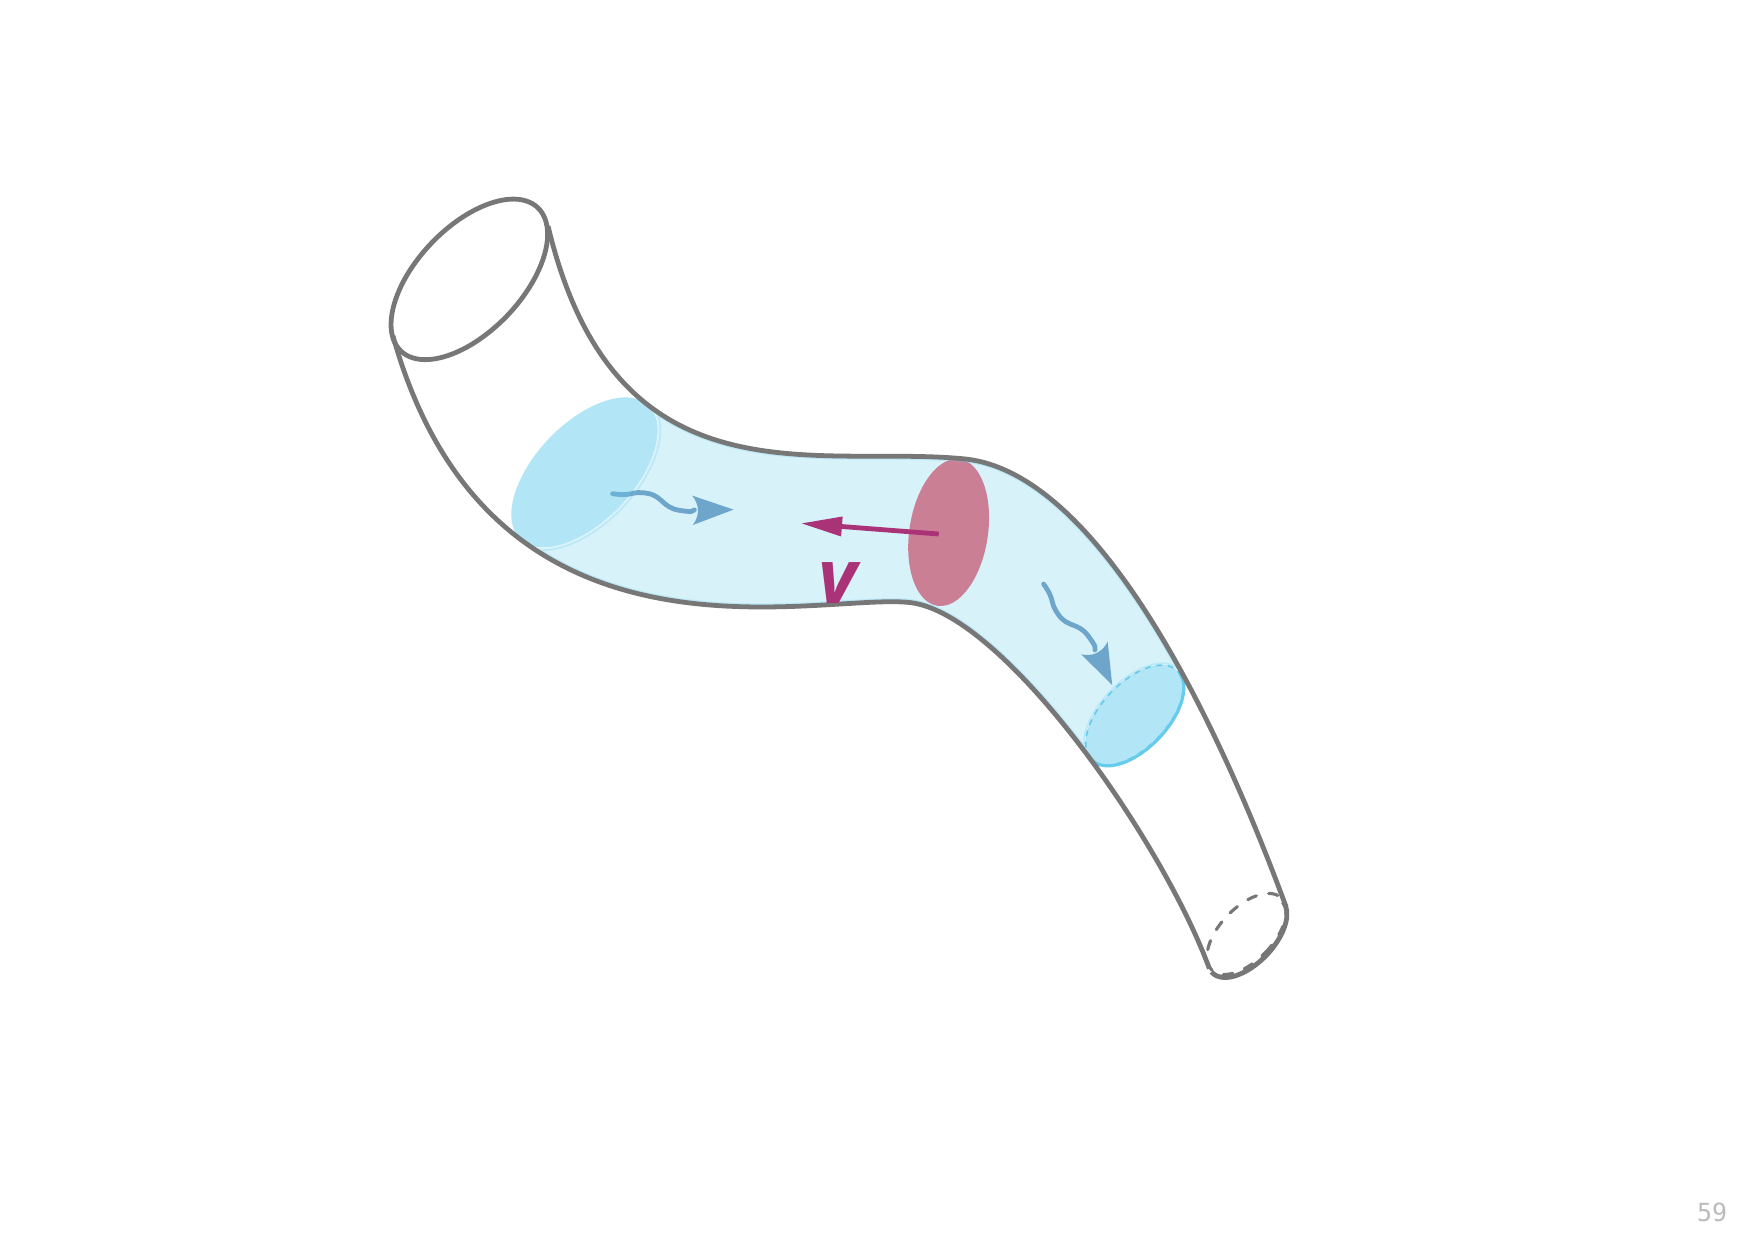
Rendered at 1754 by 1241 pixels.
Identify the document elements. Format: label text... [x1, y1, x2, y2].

text_box v [803, 516, 839, 523]
text_box [511, 397, 1184, 766]
text_box v [843, 516, 875, 526]
text_box v [803, 525, 875, 607]
